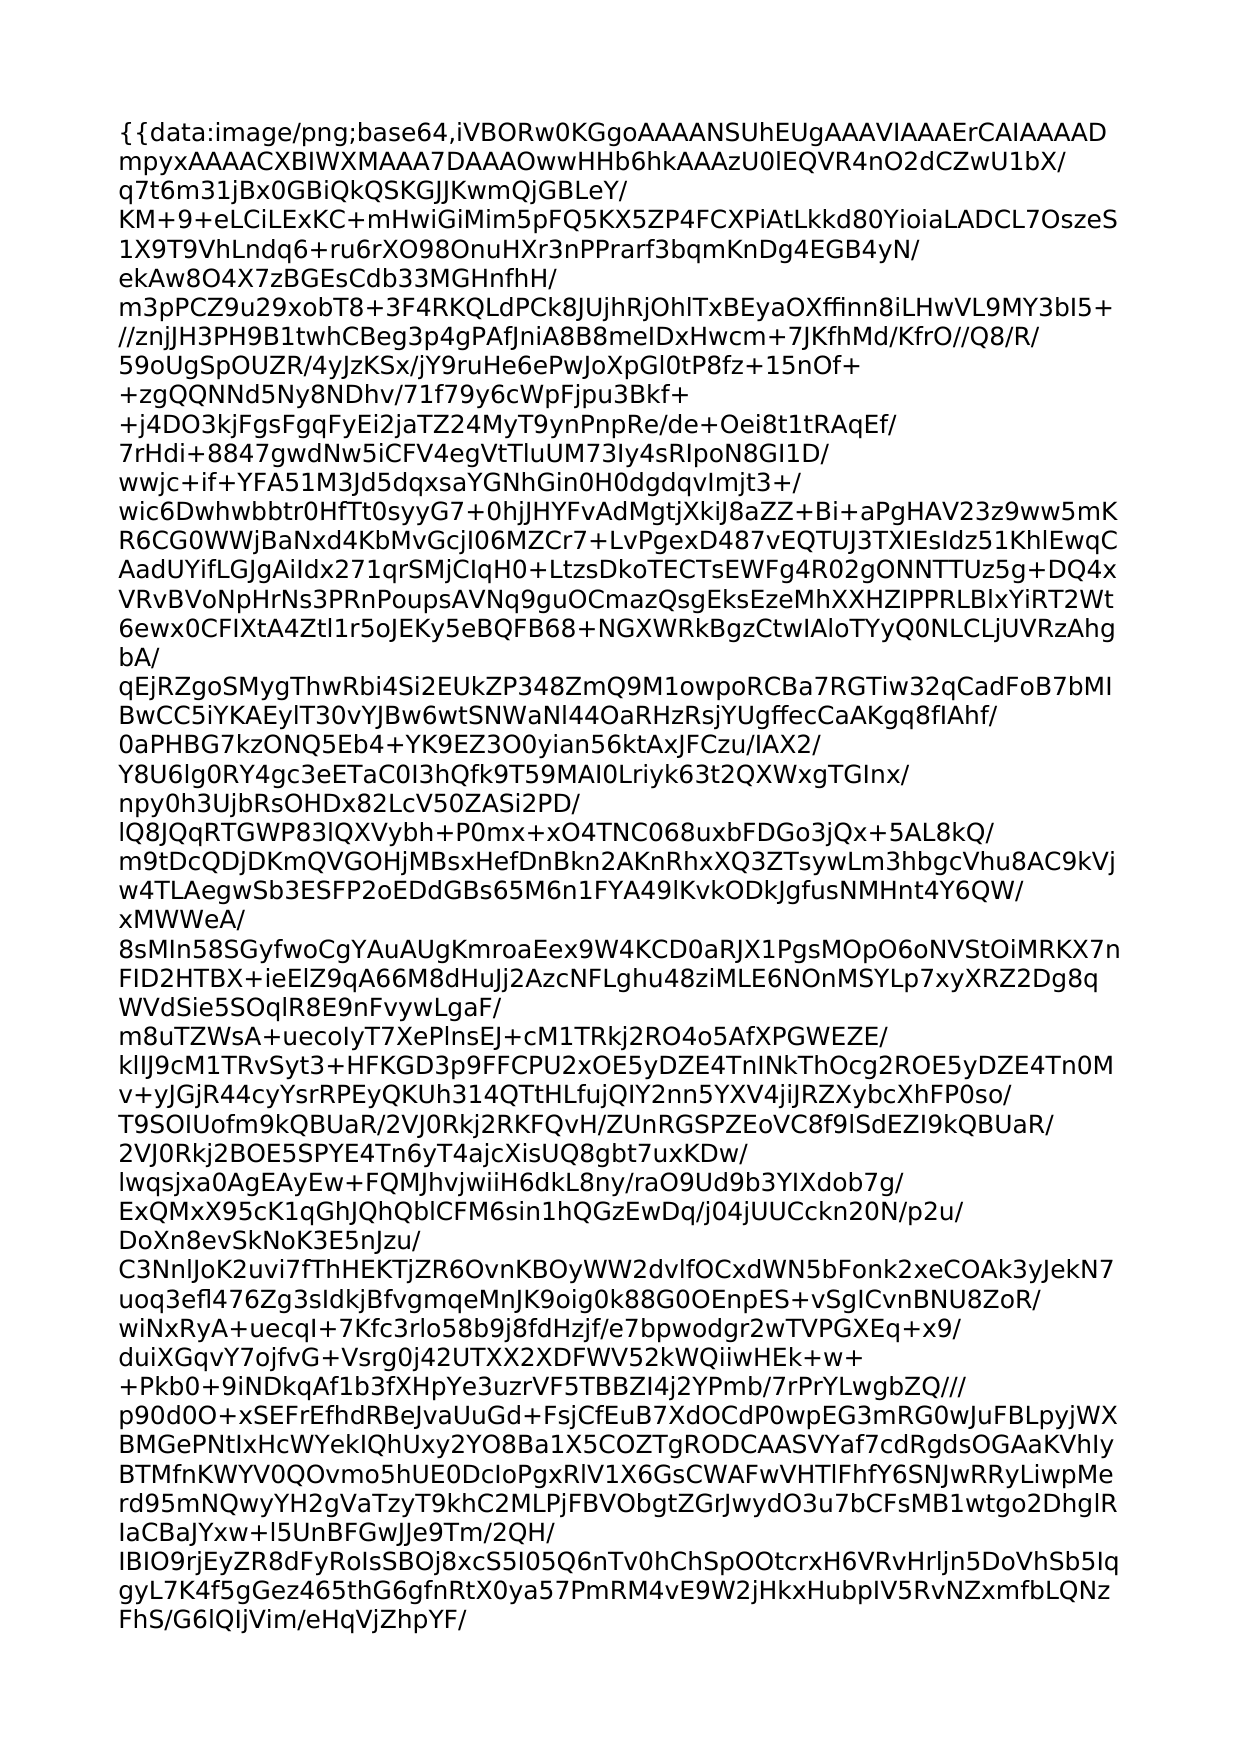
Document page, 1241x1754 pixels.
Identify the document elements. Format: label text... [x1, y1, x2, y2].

text {{data:image/png;base64,iVBORw0KGgoAAAANSUhEUgAAAVIAAAErCAIAAAADmpyxAAAACXBIWXMAAA7DAAAOwwHHb6hkAAAzU0lEQVR4nO2dCZwU1bX/q7t6m31jBx0GBiQkQSKGJJKwmQjGBLeY/KM+9+eLCiLExKC+mHwiGiMim5pFQ5KX5ZP4FCXPiAtLkkd80YioiaLADCL7OszeS1X9T9VhLndq6+ru6rXO98OnuHXr3nPPrarf3bqmKnDg4EGB4yN/ekAw8O4X7zBGEsCdb33MGHnfhH/m3pPCZ9u29xobT8+3F4RKQLdPCk8JUjhRjOhlTxBEyaOXffinn8iLHwVL9MY3bI5+//znjJH3PH9B1twhCBeg3p4gPAfJniA8B8meIDxHwcm+7JKfhMd/KfrO//Q8/R/59oUgSpOUZR/4yJzKSx/jY9ruHe6ePwJoXpGl0tP8fz+15nOf++zgQQNNd5Ny8NDhv/71f79y6cWpFjpu3Bkf++j4DO3kjFgsFgqFyEi2jaTZ24MyT9ynPnpRe/de+Oei8t1tRAqEf/7rHdi+8847gwdNw5iCFV4egVtTluUM73Iy4sRIpoN8GI1D/wwjc+if+YFA51M3Jd5dqxsaYGNhGin0H0dgdqvImjt3+/wic6Dwhwbbtr0HfTt0syyG7+0hjJHYFvAdMgtjXkiJ8aZZ+Bi+aPgHAV23z9ww5mKR6CG0WWjBaNxd4KbMvGcjI06MZCr7+LvPgexD487vEQTUJ3TXIEsIdz51KhlEwqCAadUYifLGJgAiIdx271qrSMjCIqH0+LtzsDkoTECTsEWFg4R02gONNTTUz5g+DQ4xVRvBVoNpHrNs3PRnPoupsAVNq9guOCmazQsgEksEzeMhXXHZIPPRLBlxYiRT2Wt6ewx0CFIXtA4Ztl1r5oJEKy5eBQFB68+NGXWRkBgzCtwIAloTYyQ0NLCLjUVRzAhgbA/qEjRZgoSMygThwRbi4Si2EUkZP348ZmQ9M1owpoRCBa7RGTiw32qCadFoB7bMIBwCC5iYKAEylT30vYJBw6wtSNWaNl44OaRHzRsjYUgffecCaAKgq8fIAhf/0aPHBG7kzONQ5Eb4+YK9EZ3O0yian56ktAxJFCzu/IAX2/Y8U6lg0RY4gc3eETaC0I3hQfk9T59MAI0Lriyk63t2QXWxgTGInx/npy0h3UjbRsOHDx82LcV50ZASi2PD/lQ8JQqRTGWP83lQXVybh+P0mx+xO4TNC068uxbFDGo3jQx+5AL8kQ/m9tDcQDjDKmQVGOHjMBsxHefDnBkn2AKnRhxXQ3ZTsywLm3hbgcVhu8AC9kVjw4TLAegwSb3ESFP2oEDdGBs65M6n1FYA49lKvkODkJgfusNMHnt4Y6QW/xMWWeA/8sMIn58SGyfwoCgYAuAUgKmroaEex9W4KCD0aRJX1PgsMOpO6oNVStOiMRKX7nFID2HTBX+ieElZ9qA66M8dHuJj2AzcNFLghu48ziMLE6NOnMSYLp7xyXRZ2Dg8qWVdSie5SOqlR8E9nFvywLgaF/m8uTZWsA+uecoIyT7XePlnsEJ+cM1TRkj2RO4o5AfXPGWEZE/klIJ9cM1TRvSyt3+HFKGD3p9FFCPU2xOE5yDZE4TnINkThOcg2ROE5yDZE4Tn0Mv+yJGjR44cyYsrRPEyQKUh314QTtHLfujQIY2nn5YXV4jiJRZXybcXhFP0so/T9SOIUofm9kQBUaR/2VJ0Rkj2RKFQvH/ZUnRGSPZEoVC8f9lSdEZI9kQBUaR/2VJ0Rkj2BOE5SPYE4Tn6yT4ajcXisUQ8gbt7uxKDw/lwqsjxa0AgEAyEw+FQMJhvjwiiH6dkL8ny/raO9Ud9b3YIXdob7g/ExQMxX95cK1qGhJQhQblCFM6sin1hQGzEwDq/j04jUUCckn20N/p2u/DoXn8evSkNoK3E5nJzu/C3NnlJoK2uvi7fThHEKTjZR6OvnKBOyWW2dvlfOCxdWN5bFonk2xeCOAk3yJekN7uoq3efl476Zg3sIdkjBfvgmqeMnJK9oig0k88G0OEnpES+vSgICvnBNU8ZoR/wiNxRyA+uecqI+7Kfc3rlo58b9j8fdHzjf/e7bpwodgr2wTVPGXEq+x9/duiXGqvY7ojfvG+Vsrg0j42UTXX2XDFWV52kWQiiwHEk+w++Pkb0+9iNDkqAf1b3fXHpYe3uzrVF5TBBZI4j2YPmb/7rPrYLwgbZQ///p90d0O+xSEFrEfhdRBeJvaUuGd+FsjCfEuB7XdOCdP0wpEG3mRG0wJuFBLpyjWXBMGePNtIxHcWYekIQhUxy2YO8Ba1X5COZTgRODCAASVYaf7cdRgdsOGAaKVhIyBTMfnKWYV0QOvmo5hUE0DcIoPgxRlV1X6GsCWAFwVHTlFhfY6SNJwRRyLiwpMerd95mNQwyYH2gVaTzyT9khC2MLPjFBVObgtZGrJwydO3u7bCFsMB1wtgo2DhglRIaCBaJYxw+l5UnBFGwJJe9Tm/2QH/IBIO9rjEyZR8dFyRoIsSBOj8xcS5I05Q6nTv0hChSpOOtcrxH6VRvHrljn5DoVhSb5IqgyL7K4f5gGez465thG6gfnRtX0ya57PmRM4vE9W2jHkxHubpIV5RvNZxmfbLQNzFhS/G6lQIjVim/eHqVjZhpYF/ [118, 118, 1122, 1635]
